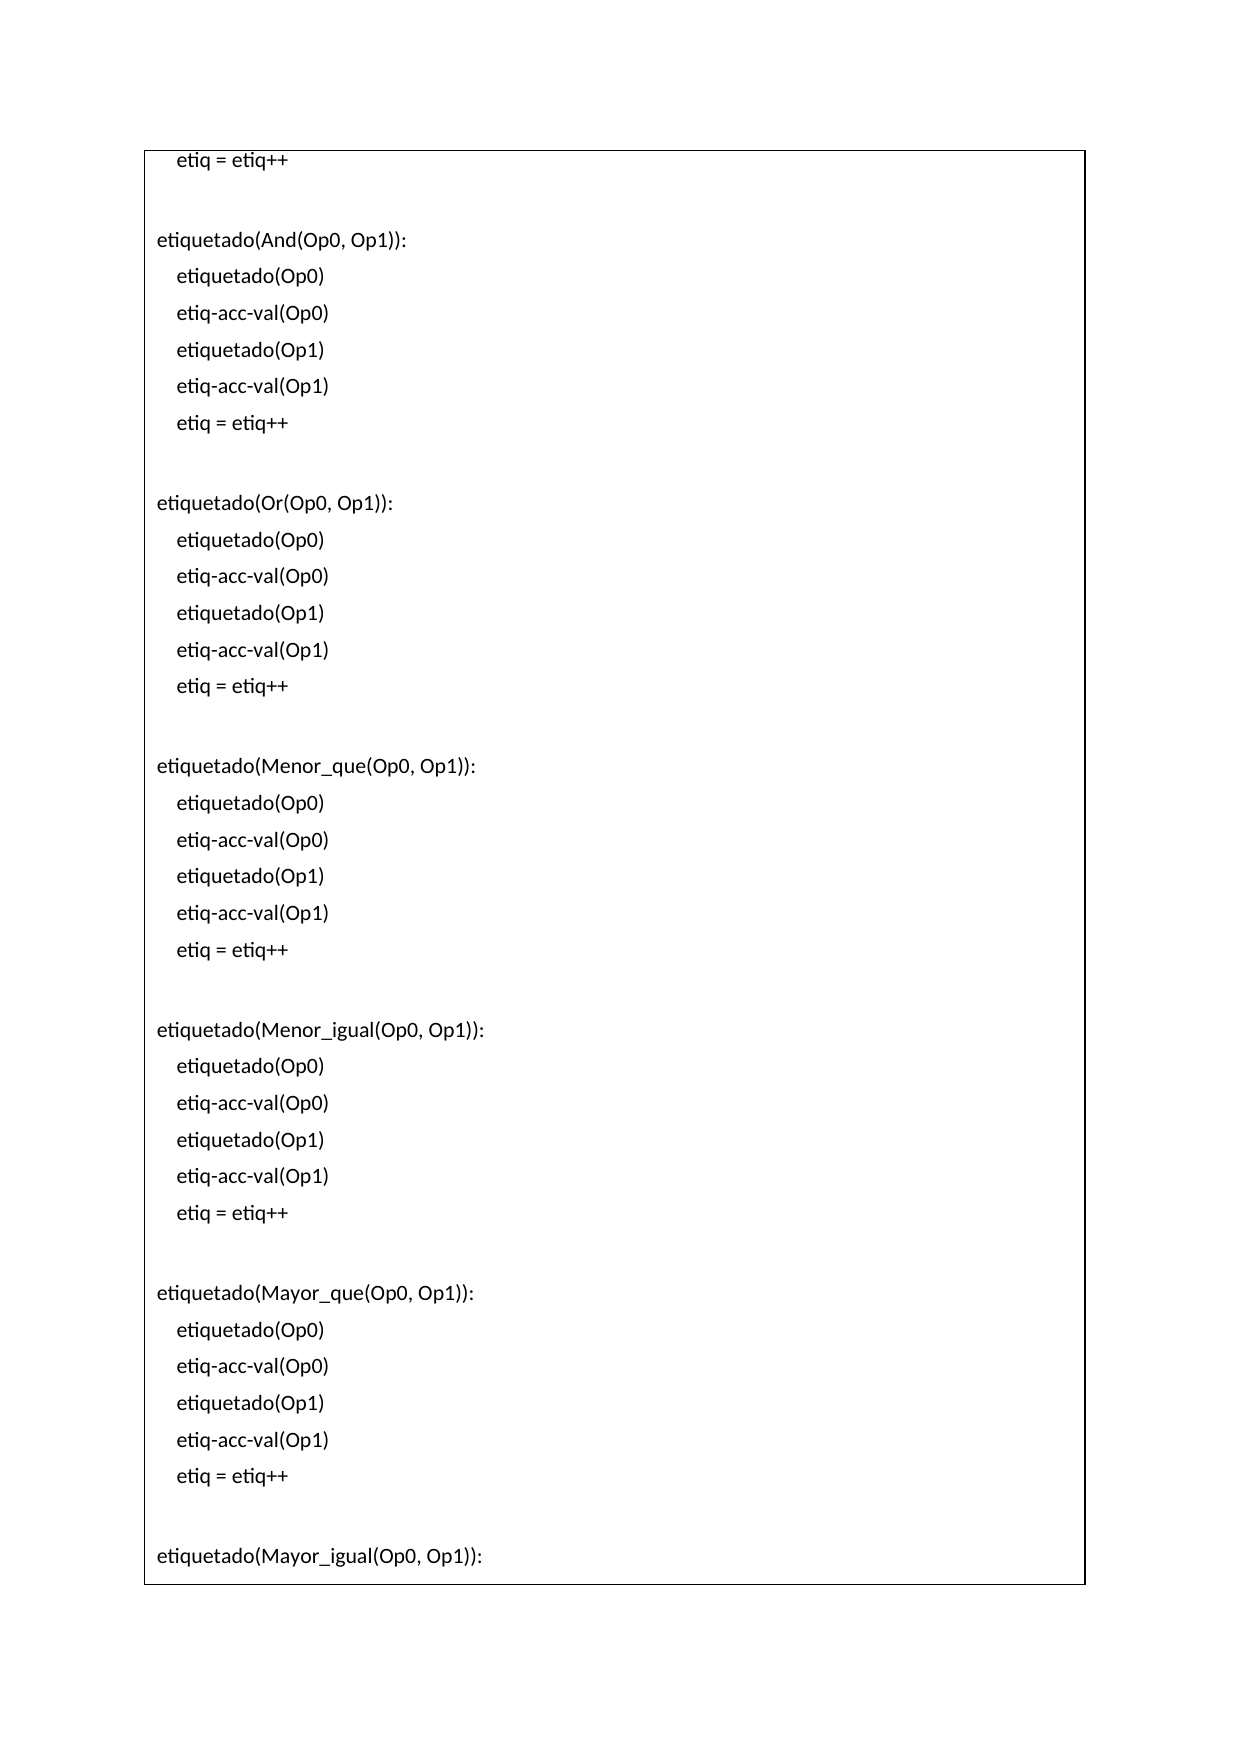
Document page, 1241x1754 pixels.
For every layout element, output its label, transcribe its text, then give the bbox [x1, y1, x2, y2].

table_header etiq = etiq++ etiquetado(And(Op0, Op1)): etiquetado(Op0) etiq-acc-val(Op0) etiquetado(Op1) etiq-acc-val(Op1) etiq = etiq++ etiquetado(Or(Op0, Op1)): etiquetado(Op0) etiq-acc-val(Op0) etiquetado(Op1) etiq-acc-val(Op1) etiq = etiq++ etiquetado(Menor_que(Op0, Op1)): etiquetado(Op0) etiq-acc-val(Op0) etiquetado(Op1) etiq-acc-val(Op1) etiq = etiq++ etiquetado(Menor_igual(Op0, Op1)): etiquetado(Op0) etiq-acc-val(Op0) etiquetado(Op1) etiq-acc-val(Op1) etiq = etiq++ etiquetado(Mayor_que(Op0, Op1)): etiquetado(Op0) etiq-acc-val(Op0) etiquetado(Op1) etiq-acc-val(Op1) etiq = etiq++ etiquetado(Mayor_igual(Op0, Op1)): [145, 151, 1084, 1584]
